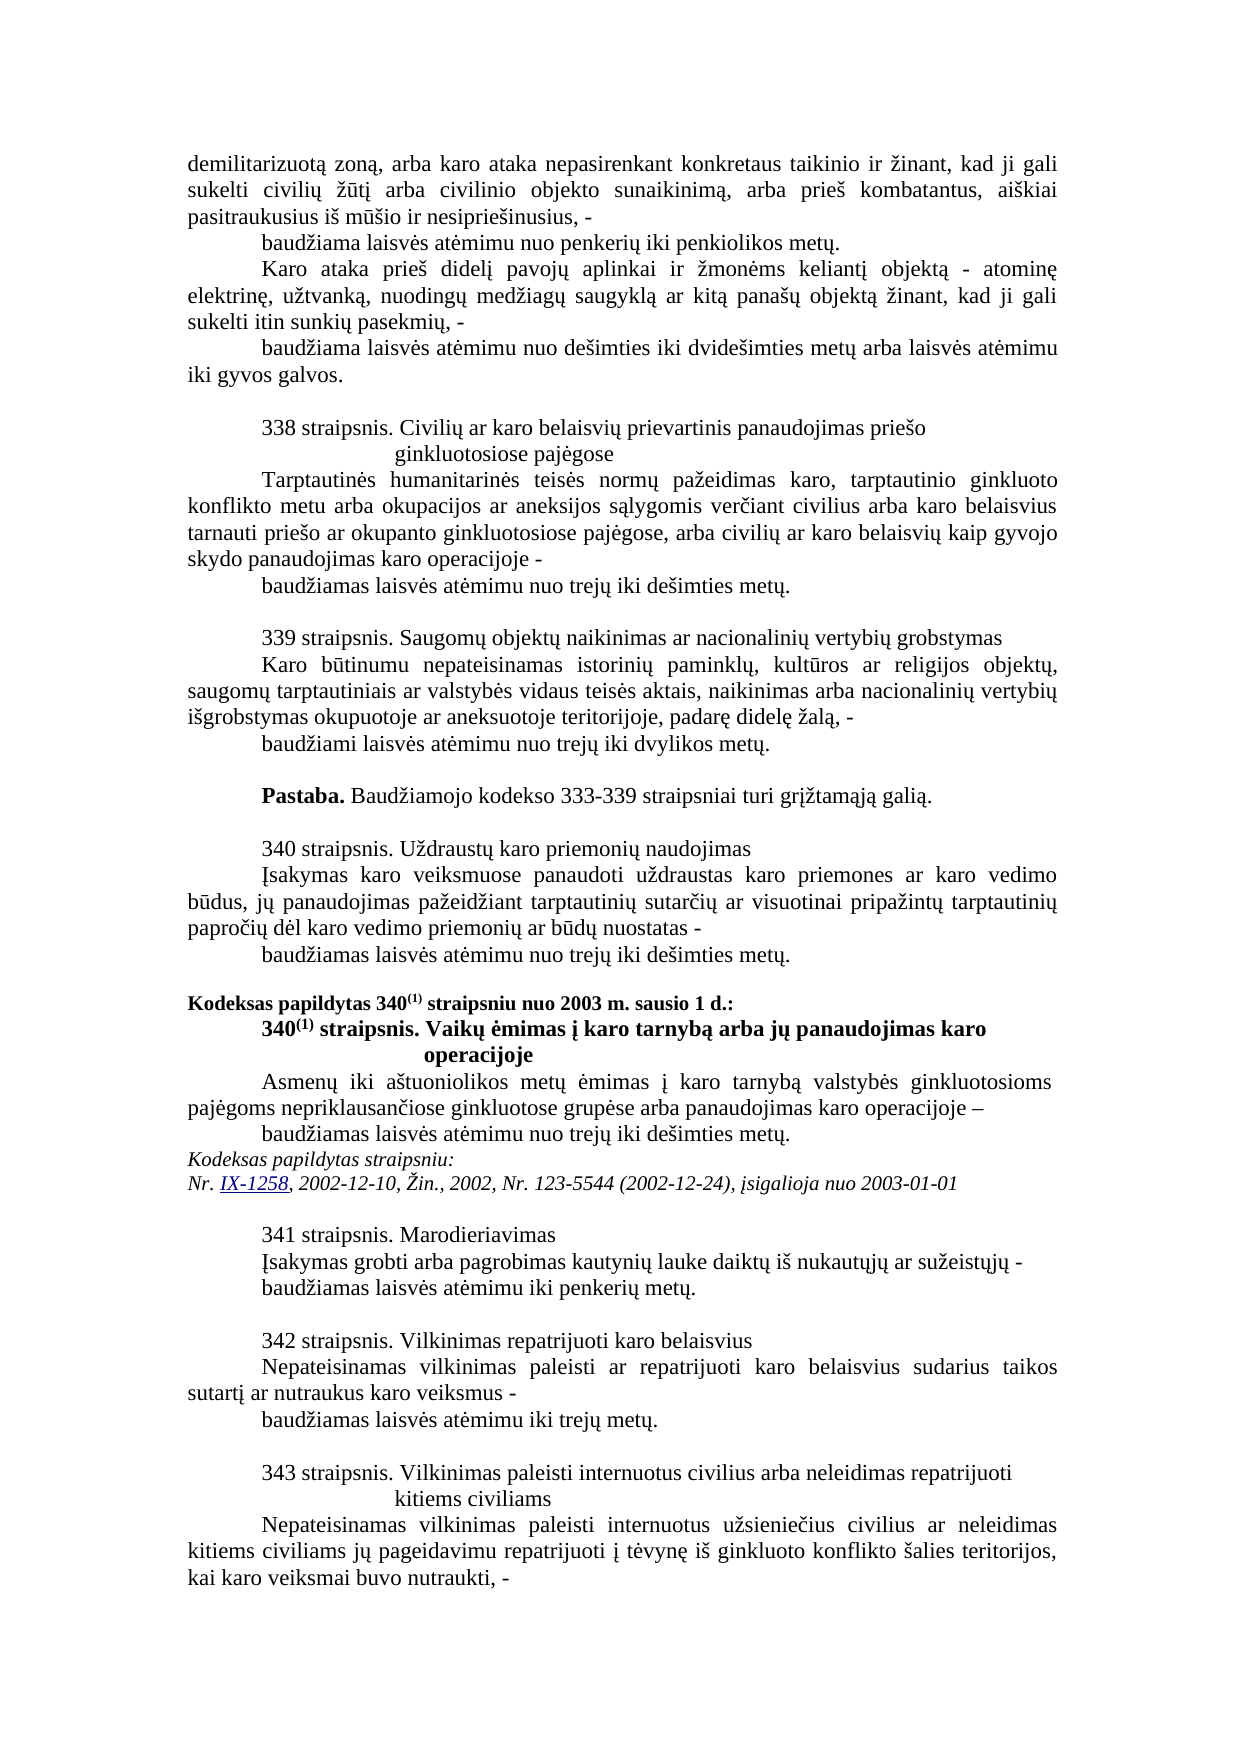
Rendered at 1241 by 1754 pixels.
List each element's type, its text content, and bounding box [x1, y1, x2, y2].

text 342 straipsnis. Vilkinimas repatrijuoti karo belaisvius [187, 1327, 1059, 1353]
text baudžiama laisvės atėmimu nuo penkerių iki penkiolikos metų. [187, 229, 1059, 255]
text 338 straipsnis. Civilių ar karo belaisvių prievartinis panaudojimas priešo [261, 413, 1059, 440]
text baudžiamas laisvės atėmimu iki penkerių metų. [187, 1274, 1059, 1300]
text Pastaba. Baudžiamojo kodekso 333-339 straipsniai turi grįžtamąją galią. [187, 782, 1059, 809]
text baudžiamas laisvės atėmimu nuo trejų iki dešimties metų. [187, 572, 1059, 598]
text Įsakymas karo veiksmuose panaudoti uždraustas karo priemones ar karo vedimo būdus, jų panaudojimas pažeidžiant tarptautinių sutarčių ar visuotinai pripažintų tarptautinių papročių dėl karo vedimo priemonių ar būdų nuostatas - [187, 862, 1059, 941]
text baudžiamas laisvės atėmimu nuo trejų iki dešimties metų. [187, 1121, 1053, 1147]
text Nepateisinamas vilkinimas paleisti internuotus užsieniečius civilius ar neleidimas kitiems civiliams jų pageidavimu repatrijuoti į tėvynę iš ginkluoto konflikto šalies teritorijos, kai karo veiksmai buvo nutraukti, - [187, 1511, 1059, 1590]
text ginkluotosiose pajėgose [394, 440, 1059, 466]
text operacijoje [187, 1041, 1053, 1068]
text 340(1) straipsnis. Vaikų ėmimas į karo tarnybą arba jų panaudojimas karo [187, 1015, 1053, 1041]
text 341 straipsnis. Marodieriavimas [187, 1221, 1059, 1248]
text Tarptautinės humanitarinės teisės normų pažeidimas karo, tarptautinio ginkluoto konflikto metu arba okupacijos ar aneksijos sąlygomis verčiant civilius arba karo belaisvius tarnauti priešo ar okupanto ginkluotosiose pajėgose, arba civilių ar karo belaisvių kaip gyvojo skydo panaudojimas karo operacijoje - [187, 466, 1059, 572]
text Karo būtinumu nepateisinamas istorinių paminklų, kultūros ar religijos objektų, saugomų tarptautiniais ar valstybės vidaus teisės aktais, naikinimas arba nacionalinių vertybių išgrobstymas okupuotoje ar aneksuotoje teritorijoje, padarę didelę žalą, - [187, 651, 1059, 730]
text 340 straipsnis. Uždraustų karo priemonių naudojimas [187, 835, 1059, 862]
text Nepateisinamas vilkinimas paleisti ar repatrijuoti karo belaisvius sudarius taikos sutartį ar nutraukus karo veiksmus - [187, 1353, 1059, 1406]
text Karo ataka prieš didelį pavojų aplinkai ir žmonėms keliantį objektą - atominę elektrinę, užtvanką, nuodingų medžiagų saugyklą ar kitą panašų objektą žinant, kad ji gali sukelti itin sunkių pasekmių, - [187, 255, 1059, 334]
text Asmenų iki aštuoniolikos metų ėmimas į karo tarnybą valstybės ginkluotosioms pajėgoms nepriklausančiose ginkluotose grupėse arba panaudojimas karo operacijoje – [187, 1068, 1053, 1121]
text 343 straipsnis. Vilkinimas paleisti internuotus civilius arba neleidimas repatrijuoti [261, 1458, 1059, 1485]
text Nr. IX-1258, 2002-12-10, Žin., 2002, Nr. 123-5544 (2002-12-24), įsigalioja nuo 2003-01-01 [187, 1171, 1059, 1195]
text baudžiama laisvės atėmimu nuo dešimties iki dvidešimties metų arba laisvės atėmimu iki gyvos galvos. [187, 334, 1059, 387]
text Kodeksas papildytas 340(1) straipsniu nuo 2003 m. sausio 1 d.: [187, 991, 1053, 1015]
text Kodeksas papildytas straipsniu: [187, 1147, 1059, 1171]
text baudžiami laisvės atėmimu nuo trejų iki dvylikos metų. [187, 730, 1059, 756]
text demilitarizuotą zoną, arba karo ataka nepasirenkant konkretaus taikinio ir žinant, kad ji gali sukelti civilių žūtį arba civilinio objekto sunaikinimą, arba prieš kombatantus, aiškiai pasitraukusius iš mūšio ir nesipriešinusius, - [187, 150, 1059, 229]
text baudžiamas laisvės atėmimu iki trejų metų. [187, 1406, 1059, 1432]
text 339 straipsnis. Saugomų objektų naikinimas ar nacionalinių vertybių grobstymas [261, 624, 1059, 651]
text kitiems civiliams [394, 1485, 1059, 1511]
text baudžiamas laisvės atėmimu nuo trejų iki dešimties metų. [187, 941, 1059, 967]
text Įsakymas grobti arba pagrobimas kautynių lauke daiktų iš nukautųjų ar sužeistųjų - [187, 1248, 1059, 1274]
